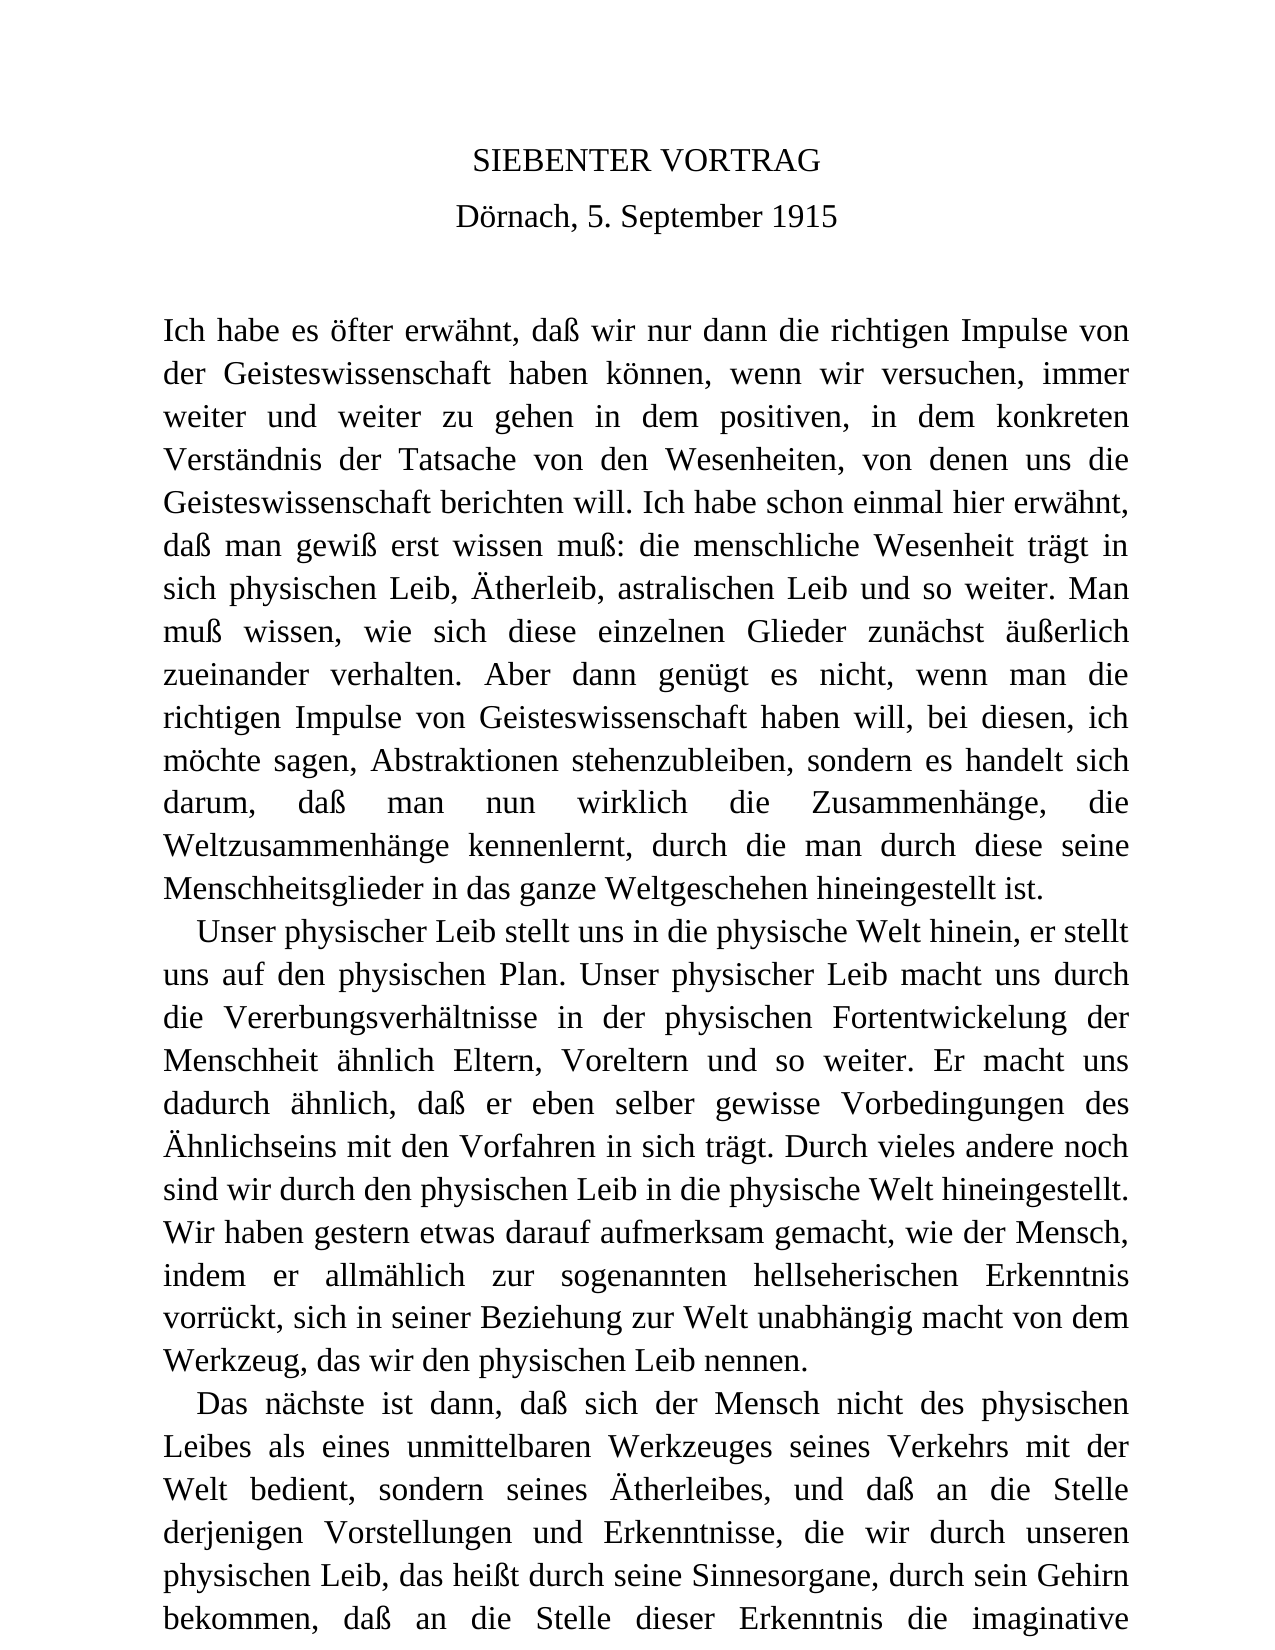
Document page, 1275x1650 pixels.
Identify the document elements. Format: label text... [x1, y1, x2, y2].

text Unser physischer Leib stellt uns in die physische Welt hinein, er stellt uns auf den physischen Plan. Unser physischer Leib macht uns durch die Vererbungsverhältnisse in der physischen Fortentwickelung der Menschheit ähnlich Eltern, Voreltern und so weiter. Er macht uns dadurch ähnlich, daß er eben selber gewisse Vorbedingungen des Ähnlichseins mit den Vorfahren in sich trägt. Durch vieles andere noch sind wir durch den physischen Leib in die physische Welt hineingestellt. Wir haben gestern etwas darauf aufmerksam gemacht, wie der Mensch, indem er allmählich zur sogenannten hellseherischen Erkenntnis vorrückt, sich in seiner Beziehung zur Welt unabhängig macht von dem Werkzeug, das wir den physischen Leib nennen. [163, 912, 1130, 1379]
text Das nächste ist dann, daß sich der Mensch nicht des physischen Leibes als eines unmittelbaren Werkzeuges seines Verkehrs mit der Welt bedient, sondern seines Ätherleibes, und daß an die Stelle derjenigen Vorstellungen und Erkenntnisse, die wir durch unseren physischen Leib, das heißt durch seine Sinnesorgane, durch sein Gehirn bekommen, daß an die Stelle dieser Erkenntnis die imaginative [163, 1384, 1130, 1637]
text SIEBENTER VORTRAG Dörnach, 5. September 1915 [163, 141, 1130, 235]
text Ich habe es öfter erwähnt, daß wir nur dann die richtigen Impulse von der Geisteswissenschaft haben können, wenn wir versuchen, immer weiter und weiter zu gehen in dem positiven, in dem konkreten Verständnis der Tatsache von den Wesenheiten, von denen uns die Geisteswissenschaft berichten will. Ich habe schon einmal hier erwähnt, daß man gewiß erst wissen muß: die menschliche Wesenheit trägt in sich physischen Leib, Ätherleib, astralischen Leib und so weiter. Man muß wissen, wie sich diese einzelnen Glieder zunächst äußerlich zueinander verhalten. Aber dann genügt es nicht, wenn man die richtigen Impulse von Geisteswissenschaft haben will, bei diesen, ich möchte sagen, Abstraktionen stehenzubleiben, sondern es handelt sich darum, daß man nun wirklich die Zusammenhänge, die Weltzusammenhänge kennenlernt, durch die man durch diese seine Menschheitsglieder in das ganze Weltgeschehen hineingestellt ist. [163, 311, 1130, 907]
